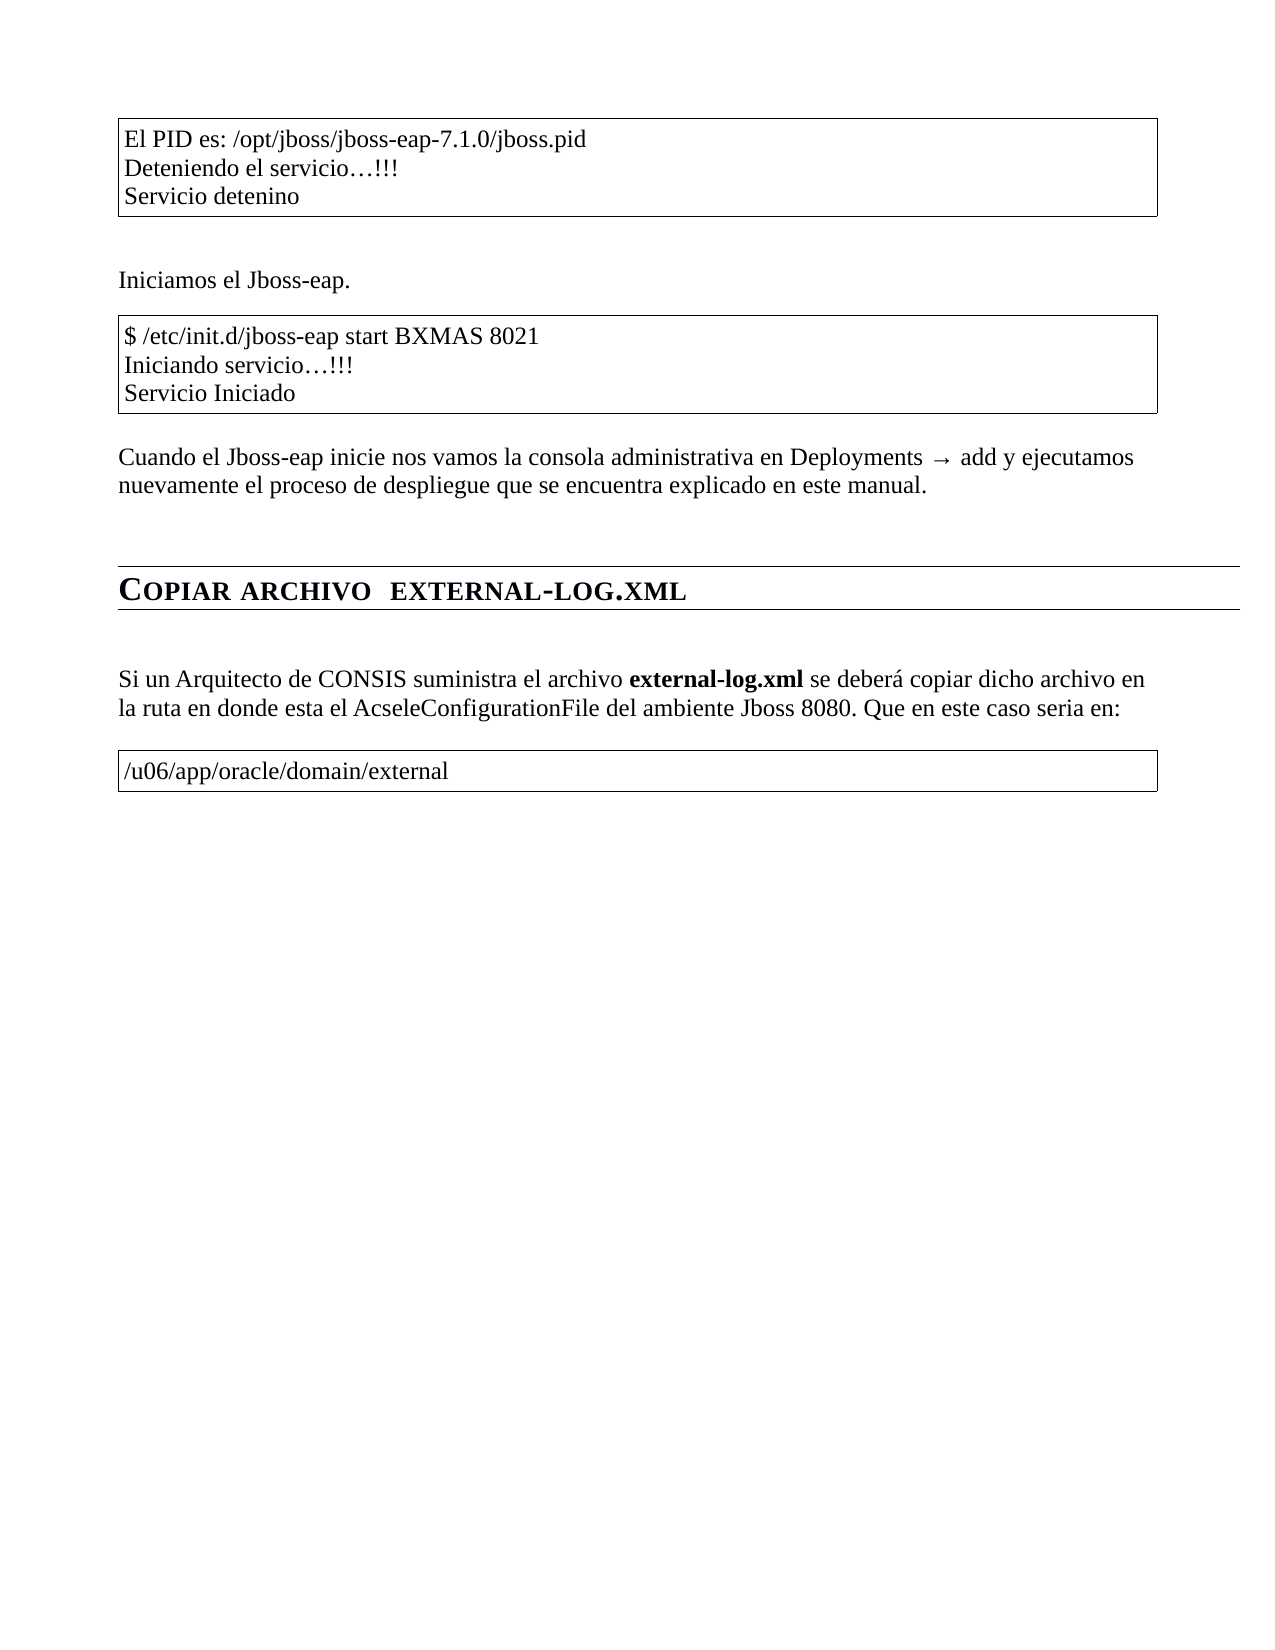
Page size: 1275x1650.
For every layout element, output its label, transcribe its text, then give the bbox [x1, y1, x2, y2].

table_header El PID es: /opt/jboss/jboss-eap-7.1.0/jboss.pid Deteniendo el servicio…!!! Servicio detenino [119, 119, 1157, 216]
text Si un Arquitecto de CONSIS suministra el archivo external-log.xml se deberá copiar dicho archivo en la ruta en donde esta el AcseleConfigurationFile del ambiente Jboss 8080. Que en este caso seria en: [118, 664, 1157, 721]
subtitle Copiar archivo external-log.xml [118, 567, 1240, 609]
text Cuando el Jboss-eap inicie nos vamos la consola administrativa en Deployments → add y ejecutamos nuevamente el proceso de despliegue que se encuentra explicado en este manual. [118, 442, 1157, 499]
table_header /u06/app/oracle/domain/external [119, 751, 1157, 791]
text Iniciamos el Jboss-eap. [118, 266, 1157, 294]
table_header $ /etc/init.d/jboss-eap start BXMAS 8021 Iniciando servicio…!!! Servicio Iniciado [119, 316, 1157, 413]
